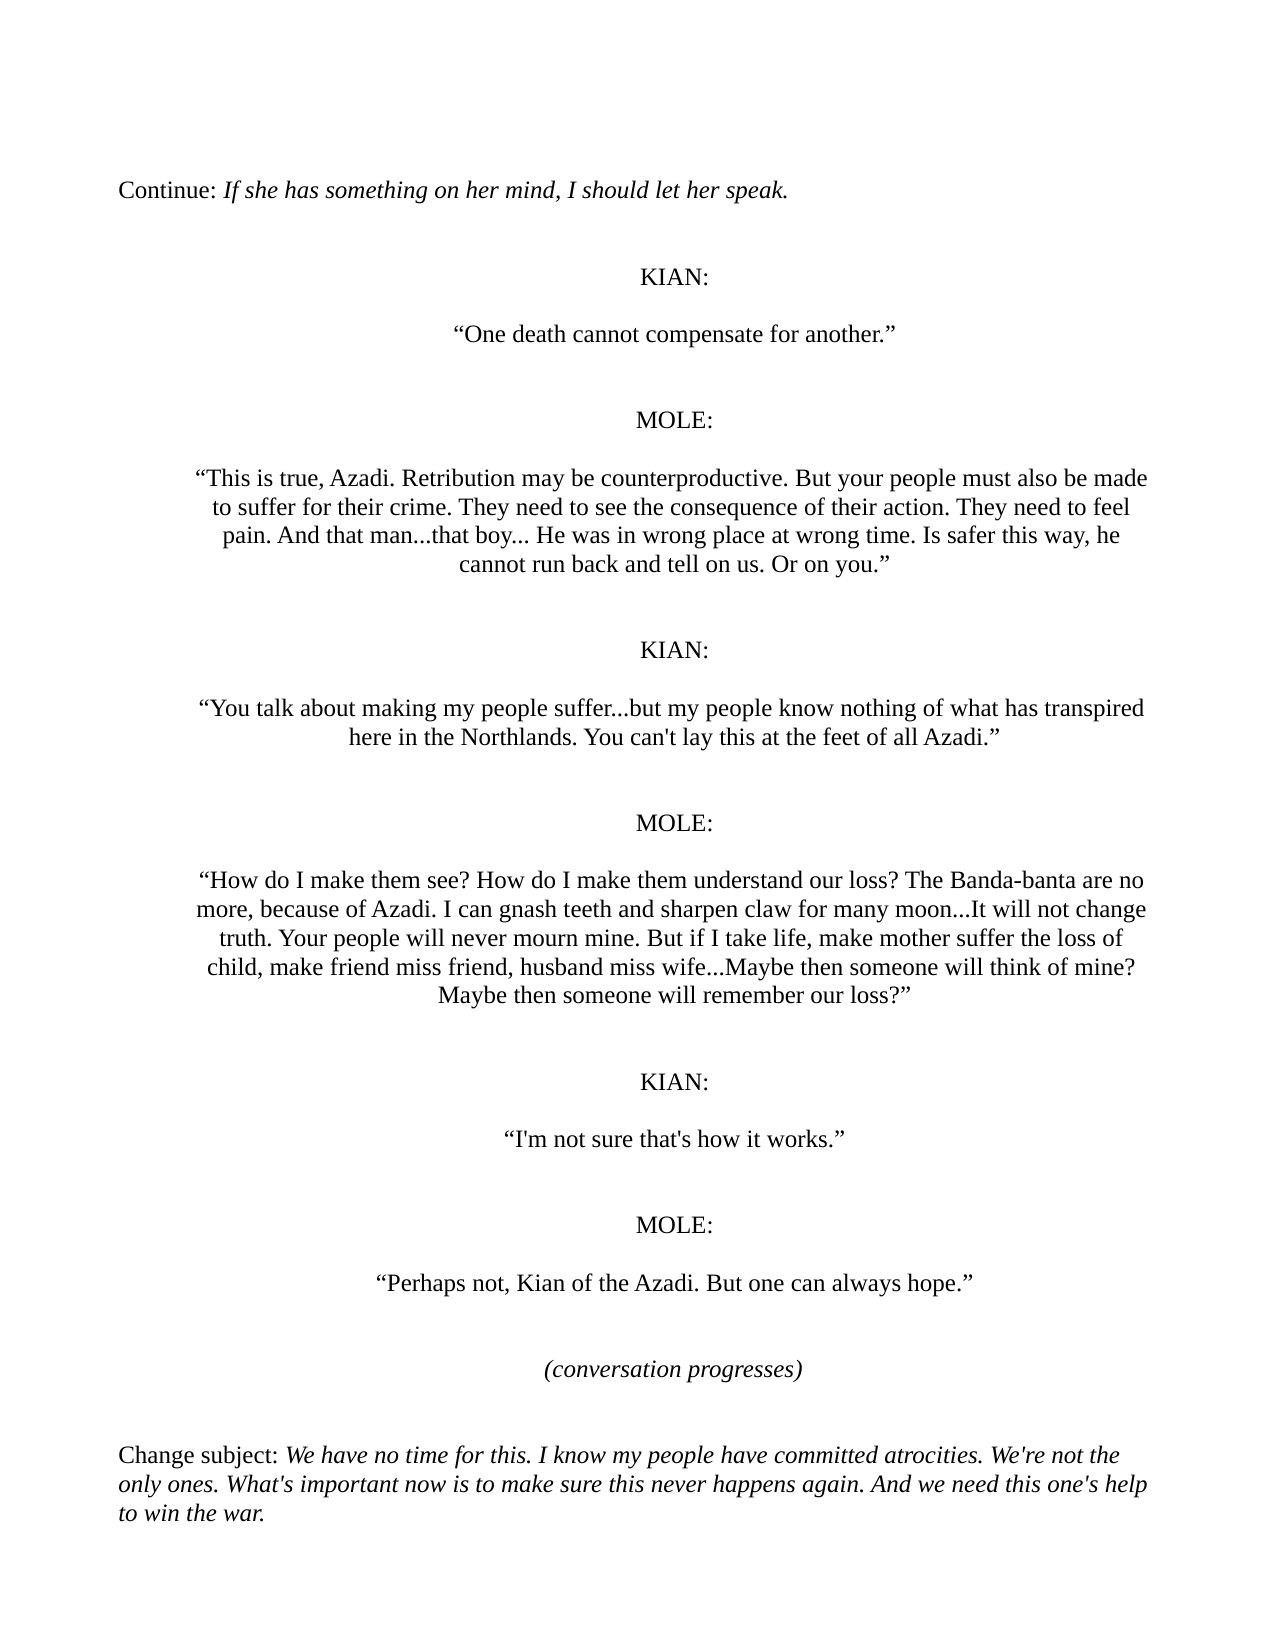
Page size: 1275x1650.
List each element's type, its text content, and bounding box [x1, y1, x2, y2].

text (conversation progresses) [118, 1354, 1157, 1383]
text MOLE: [118, 406, 1157, 434]
text “One death cannot compensate for another.” [118, 319, 1157, 348]
text “You talk about making my people suffer...but my people know nothing of what has transpired here in the Northlands. You can't lay this at the feet of all Azadi.” [118, 693, 1157, 751]
text MOLE: [118, 808, 1157, 837]
text “Perhaps not, Kian of the Azadi. But one can always hope.” [118, 1268, 1157, 1297]
text Change subject: We have no time for this. I know my people have committed atrocities. We're not the only ones. What's important now is to make sure this never happens again. And we need this one's help to win the war. [118, 1441, 1157, 1527]
text “How do I make them see? How do I make them understand our loss? The Banda-banta are no more, because of Azadi. I can gnash teeth and sharpen claw for many moon...It will not change truth. Your people will never mourn mine. But if I take life, make mother suffer the loss of child, make friend miss friend, husband miss wife...Maybe then someone will think of mine? Maybe then someone will remember our loss?” [118, 866, 1157, 1009]
text KIAN: [118, 262, 1157, 291]
text Continue: If she has something on her mind, I should let her speak. [118, 176, 1157, 204]
text KIAN: [118, 1067, 1157, 1096]
text “I'm not sure that's how it works.” [118, 1124, 1157, 1153]
text MOLE: [118, 1211, 1157, 1239]
text KIAN: [118, 636, 1157, 664]
text “This is true, Azadi. Retribution may be counterproductive. But your people must also be made to suffer for their crime. They need to see the consequence of their action. They need to feel pain. And that man...that boy... He was in wrong place at wrong time. Is safer this way, he cannot run back and tell on us. Or on you.” [118, 463, 1157, 578]
